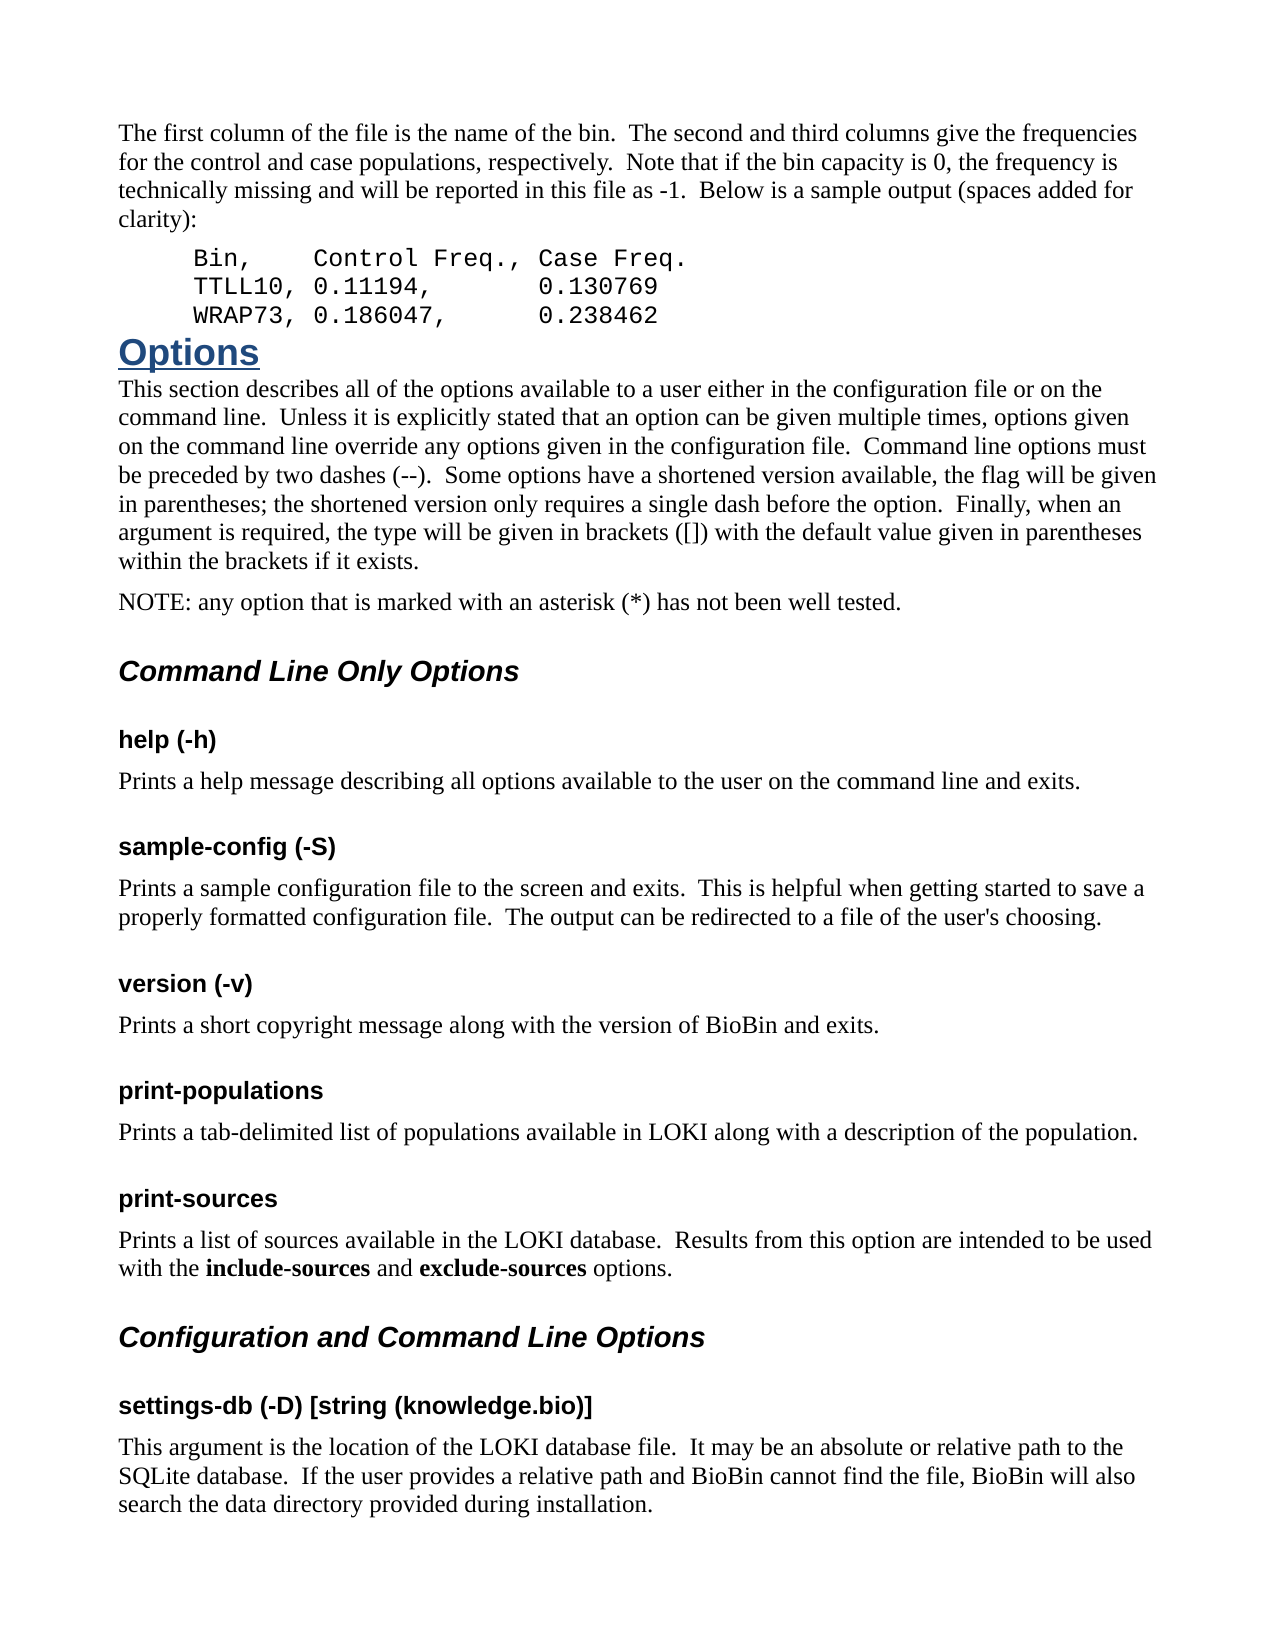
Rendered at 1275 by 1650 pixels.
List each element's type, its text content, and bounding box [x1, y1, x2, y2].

subtitle Configuration and Command Line Options [118, 1320, 1157, 1353]
subtitle print-sources [118, 1183, 1157, 1212]
text TTLL10, 0.11194, 0.130769 [193, 274, 1157, 302]
text This section describes all of the options available to a user either in the configuration file or on the command line. Unless it is explicitly stated that an option can be given multiple times, options given on the command line override any options given in the configuration file. Command line options must be preceded by two dashes (--). Some options have a shortened version available, the flag will be given in parentheses; the shortened version only requires a single dash before the option. Finally, when an argument is required, the type will be given in brackets ([]) with the default value given in parentheses within the brackets if it exists. [118, 374, 1157, 575]
subtitle sample-config (-S) [118, 832, 1157, 861]
text Prints a tab-delimited list of populations available in LOKI along with a description of the population. [118, 1117, 1157, 1146]
subtitle settings-db (-D) [string (knowledge.bio)] [118, 1391, 1157, 1419]
subtitle version (-v) [118, 968, 1157, 997]
text Prints a short copyright message along with the version of BioBin and exits. [118, 1010, 1157, 1038]
subtitle Command Line Only Options [118, 654, 1157, 687]
subtitle Options [118, 331, 1157, 374]
text Prints a list of sources available in the LOKI database. Results from this option are intended to be used with the include-sources and exclude-sources options. [118, 1225, 1157, 1282]
subtitle print-populations [118, 1076, 1157, 1105]
text This argument is the location of the LOKI database file. It may be an absolute or relative path to the SQLite database. If the user provides a relative path and BioBin cannot find the file, BioBin will also search the data directory provided during installation. [118, 1432, 1157, 1518]
text The first column of the file is the name of the bin. The second and third columns give the frequencies for the control and case populations, respectively. Note that if the bin capacity is 0, the frequency is technically missing and will be reported in this file as -1. Below is a sample output (spaces added for clarity): [118, 118, 1157, 233]
text Bin, Control Freq., Case Freq. [193, 246, 1157, 274]
text Prints a sample configuration file to the screen and exits. This is helpful when getting started to save a properly formatted configuration file. The output can be redirected to a file of the user's choosing. [118, 873, 1157, 931]
text NOTE: any option that is marked with an asterisk (*) has not been well tested. [118, 587, 1157, 616]
text Prints a help message describing all options available to the user on the command line and exits. [118, 766, 1157, 795]
subtitle help (-h) [118, 725, 1157, 753]
text WRAP73, 0.186047, 0.238462 [193, 302, 1157, 331]
